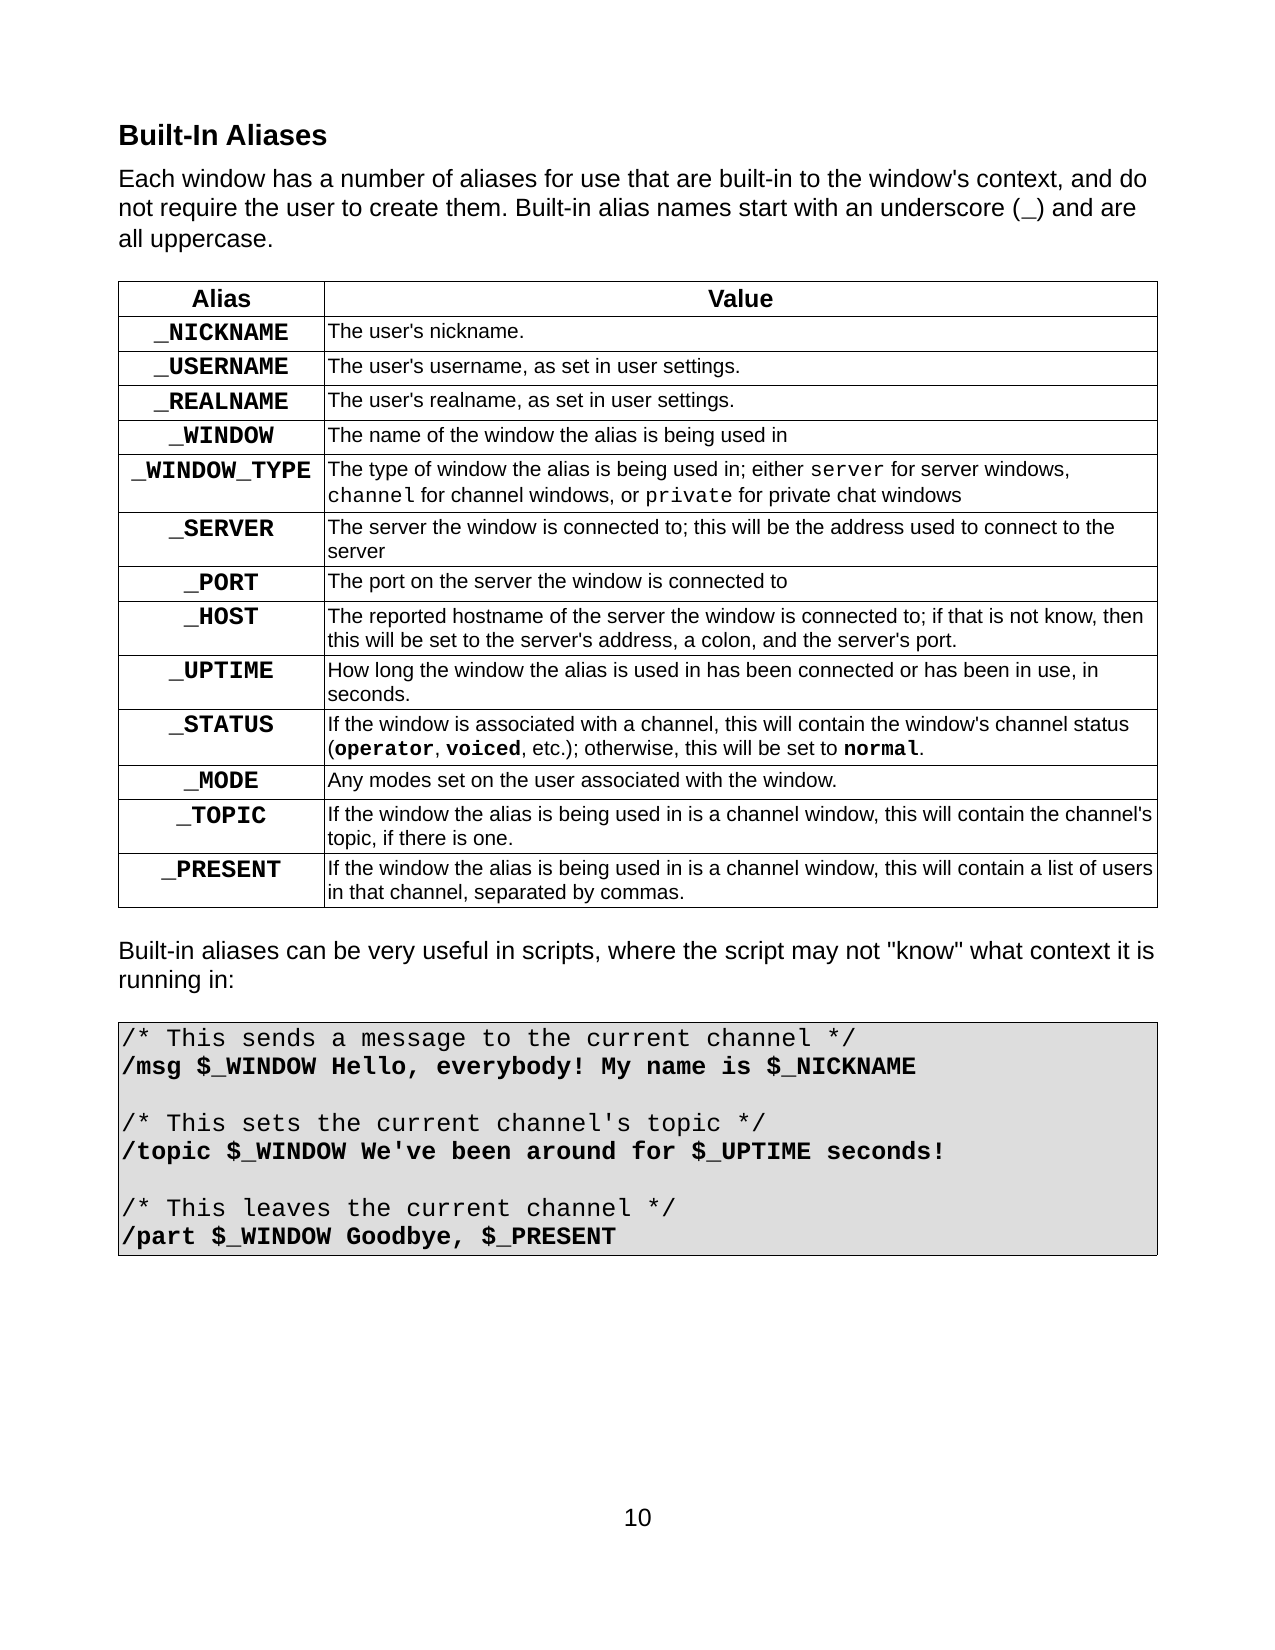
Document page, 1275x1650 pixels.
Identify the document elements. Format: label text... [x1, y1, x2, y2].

table_cell _MODE [119, 766, 324, 799]
text Built-in aliases can be very useful in scripts, where the script may not "know" what context it is running in: [118, 936, 1157, 993]
table_cell _REALNAME [119, 386, 324, 420]
table_cell The reported hostname of the server the window is connected to; if that is not know, then this will be set to the server's address, a colon, and the server's port. [325, 602, 1157, 654]
table_cell _SERVER [119, 513, 324, 566]
table_cell The port on the server the window is connected to [325, 567, 1157, 601]
table_cell The user's nickname. [325, 317, 1157, 351]
table_cell _WINDOW [119, 421, 324, 454]
subtitle Built-In Aliases [118, 118, 1157, 152]
table_cell The server the window is connected to; this will be the address used to connect to the server [325, 513, 1157, 566]
table_cell The user's realname, as set in user settings. [325, 386, 1157, 420]
table_cell _UPTIME [119, 656, 324, 709]
table_cell If the window is associated with a channel, this will contain the window's channel status (operator, voiced, etc.); otherwise, this will be set to normal. [325, 710, 1157, 764]
table_cell _STATUS [119, 710, 324, 764]
table_cell _WINDOW_TYPE [119, 455, 324, 512]
text Each window has a number of aliases for use that are built-in to the window's context, and do not require the user to create them. Built-in alias names start with an underscore (_) and are all uppercase. [118, 164, 1157, 253]
table_cell _PRESENT [119, 854, 324, 907]
table_cell The name of the window the alias is being used in [325, 421, 1157, 454]
table_cell The type of window the alias is being used in; either server for server windows, channel for channel windows, or private for private chat windows [325, 455, 1157, 512]
table_cell _PORT [119, 567, 324, 601]
table_cell If the window the alias is being used in is a channel window, this will contain the channel's topic, if there is one. [325, 800, 1157, 853]
table_header Value [325, 282, 1157, 316]
table_cell _TOPIC [119, 800, 324, 853]
table_cell _NICKNAME [119, 317, 324, 351]
table_cell If the window the alias is being used in is a channel window, this will contain a list of users in that channel, separated by commas. [325, 854, 1157, 907]
table_header Alias [119, 282, 324, 316]
table_cell Any modes set on the user associated with the window. [325, 766, 1157, 799]
table_cell How long the window the alias is used in has been connected or has been in use, in seconds. [325, 656, 1157, 709]
table_cell _USERNAME [119, 352, 324, 385]
table_header /* This sends a message to the current channel */ /msg $_WINDOW Hello, everybody! My name is $_NICKNAME /* This sets the current channel's topic */ /topic $_WINDOW We've been around for $_UPTIME seconds! /* This leaves the current channel */ /part $_WINDOW Goodbye, $_PRESENT [119, 1023, 1157, 1255]
table_cell _HOST [119, 602, 324, 654]
table_cell The user's username, as set in user settings. [325, 352, 1157, 385]
